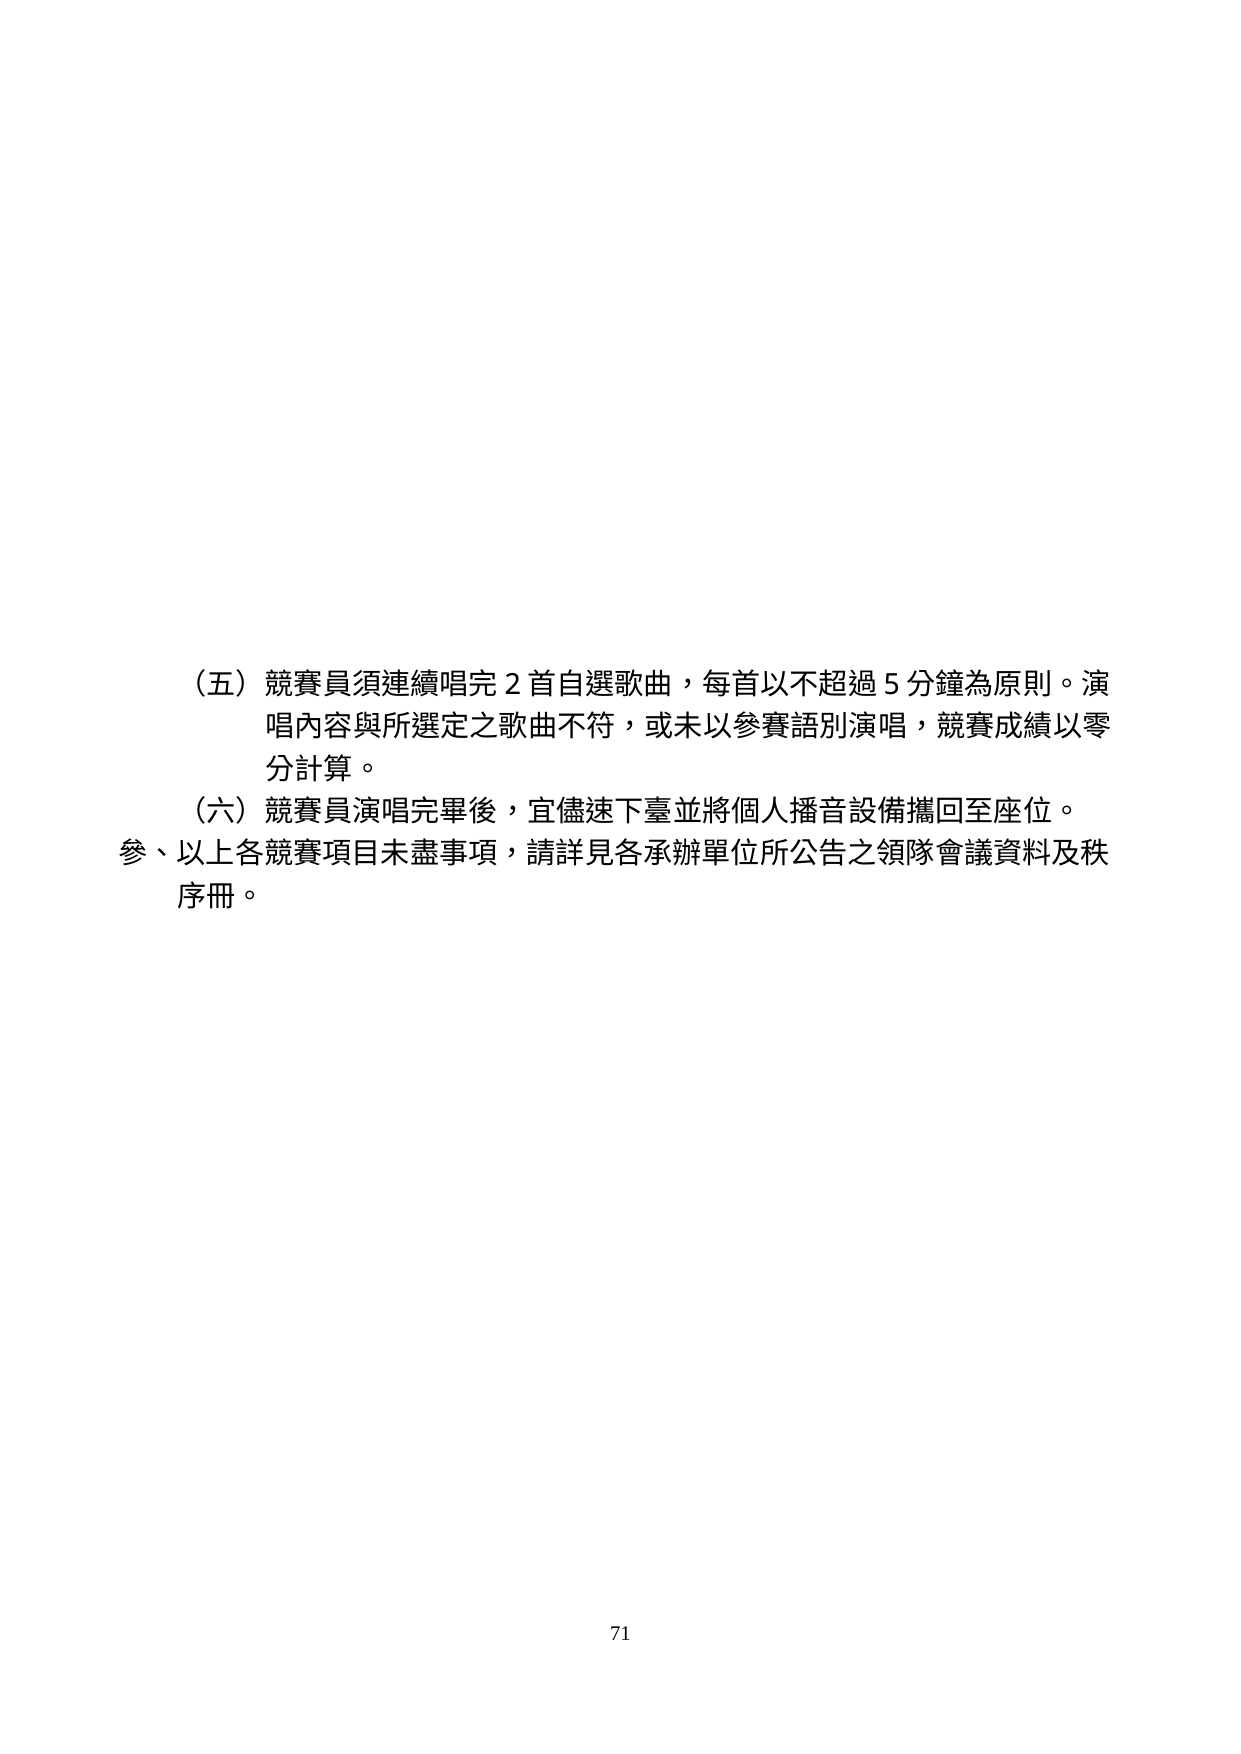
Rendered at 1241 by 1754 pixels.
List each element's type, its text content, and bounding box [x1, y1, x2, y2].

text （五）競賽員須連續唱完2首自選歌曲，每首以不超過5分鐘為原則。演唱內容與所選定之歌曲不符，或未以參賽語別演唱，競賽成績以零分計算。 [177, 661, 1122, 787]
text （六）競賽員演唱完畢後，宜儘速下臺並將個人播音設備攜回至座位。 [177, 787, 1122, 830]
text 參、以上各競賽項目未盡事項，請詳見各承辦單位所公告之領隊會議資料及秩序冊。 [118, 830, 1122, 914]
